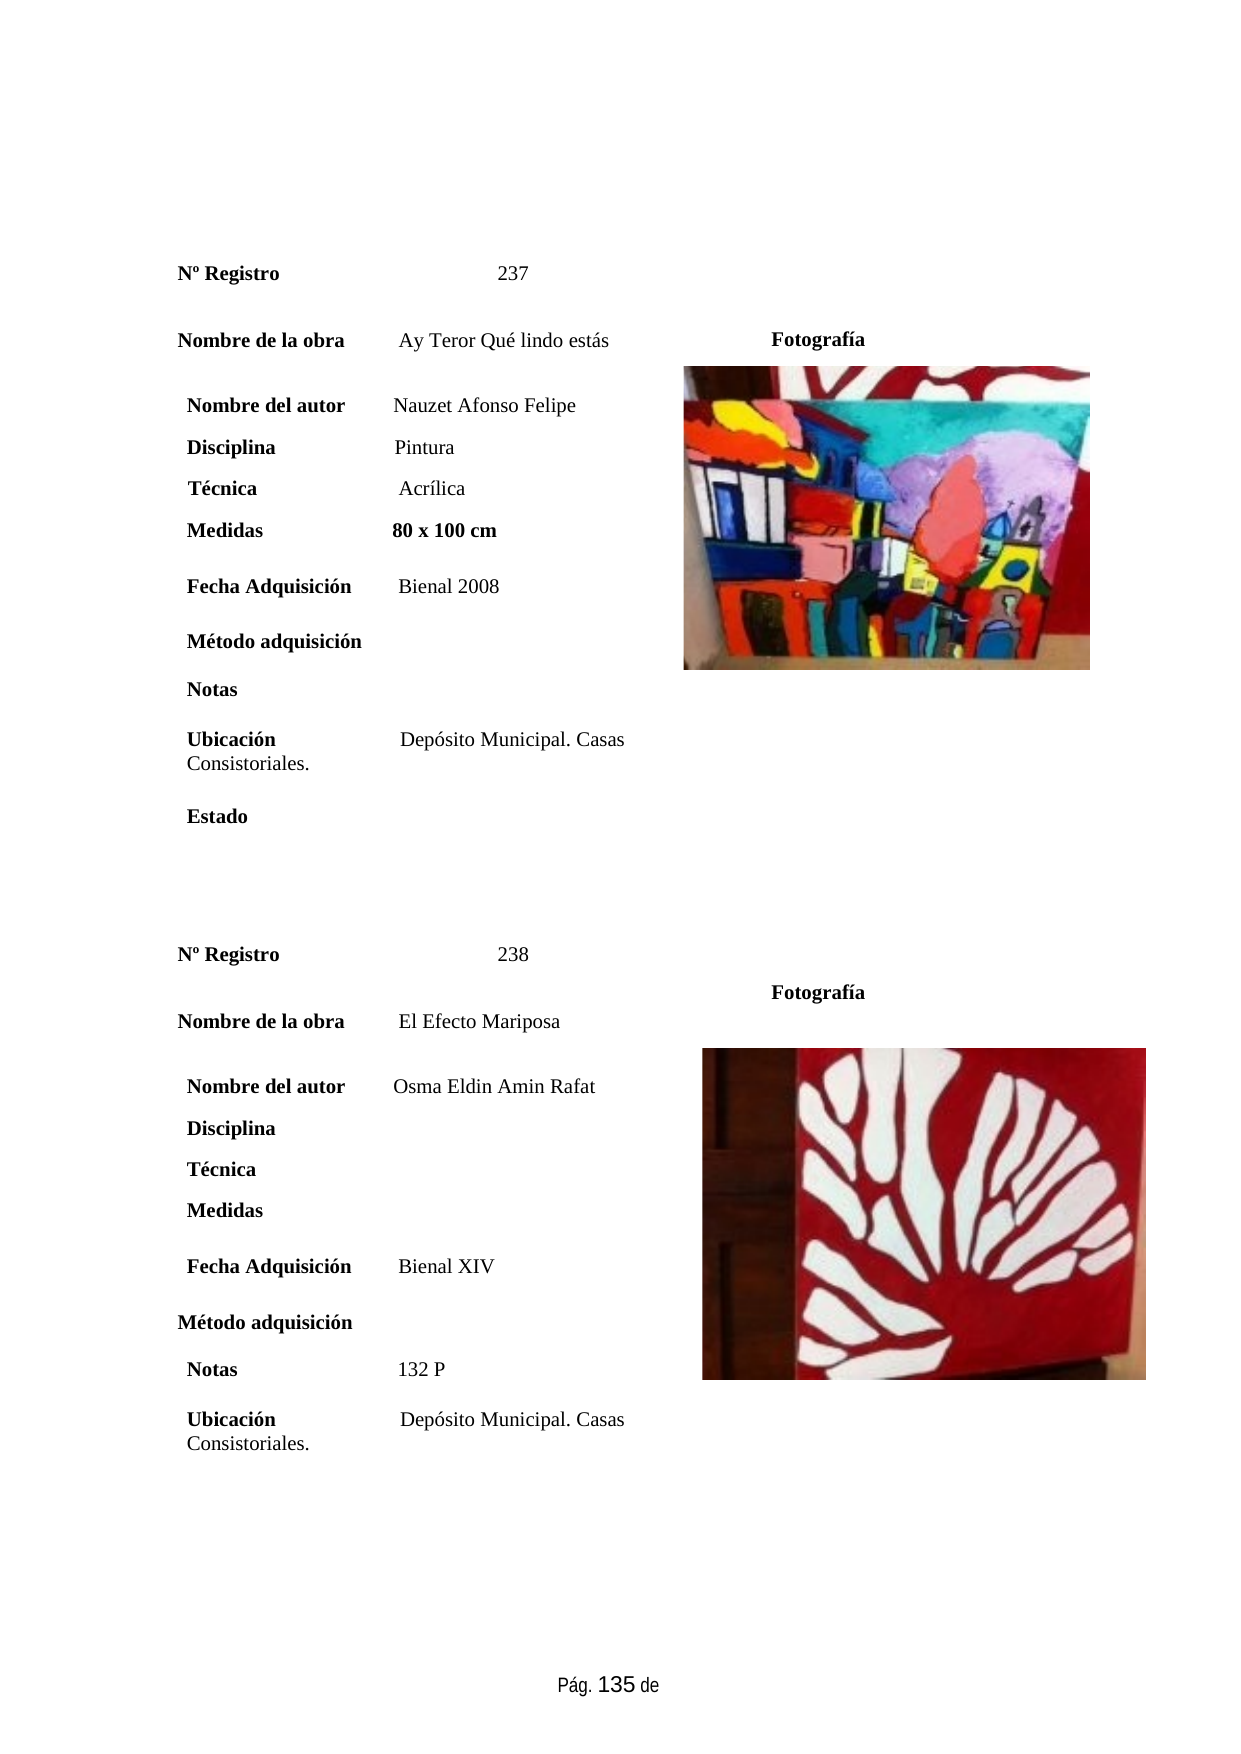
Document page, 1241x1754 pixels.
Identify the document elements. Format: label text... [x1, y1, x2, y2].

text Medidas 80 x 100 cm Fecha Adquisición Bienal 2008 [187, 518, 500, 598]
text Técnica Acrílica [188, 476, 683, 500]
text Nombre del autor Nauzet Afonso Felipe [187, 393, 683, 417]
text Nº Registro 237 [177, 261, 752, 285]
text Fotografía [771, 327, 1159, 351]
text Notas 132 P [187, 1357, 752, 1381]
text Fecha Adquisición Bienal XIV [187, 1254, 702, 1278]
text Nombre del autor Osma Eldin Amin Rafat [187, 1074, 702, 1098]
text Ubicación Depósito Municipal. Casas Consistoriales. [187, 726, 752, 774]
picture [683, 366, 1090, 670]
text Estado [187, 804, 752, 828]
picture [702, 1048, 1146, 1380]
text Nº Registro 238 [177, 942, 752, 966]
text Método adquisición Notas [187, 629, 411, 701]
text Nombre de la obra El Efecto Mariposa [177, 1008, 752, 1033]
text Método adquisición [177, 1310, 702, 1334]
text Nombre de la obra Ay Teror Qué lindo estás [177, 328, 752, 352]
text Disciplina Técnica Medidas [187, 1116, 278, 1222]
text Disciplina Pintura [187, 435, 683, 459]
text Fotografía [771, 980, 1159, 1004]
text Ubicación Depósito Municipal. Casas Consistoriales. [187, 1407, 752, 1455]
